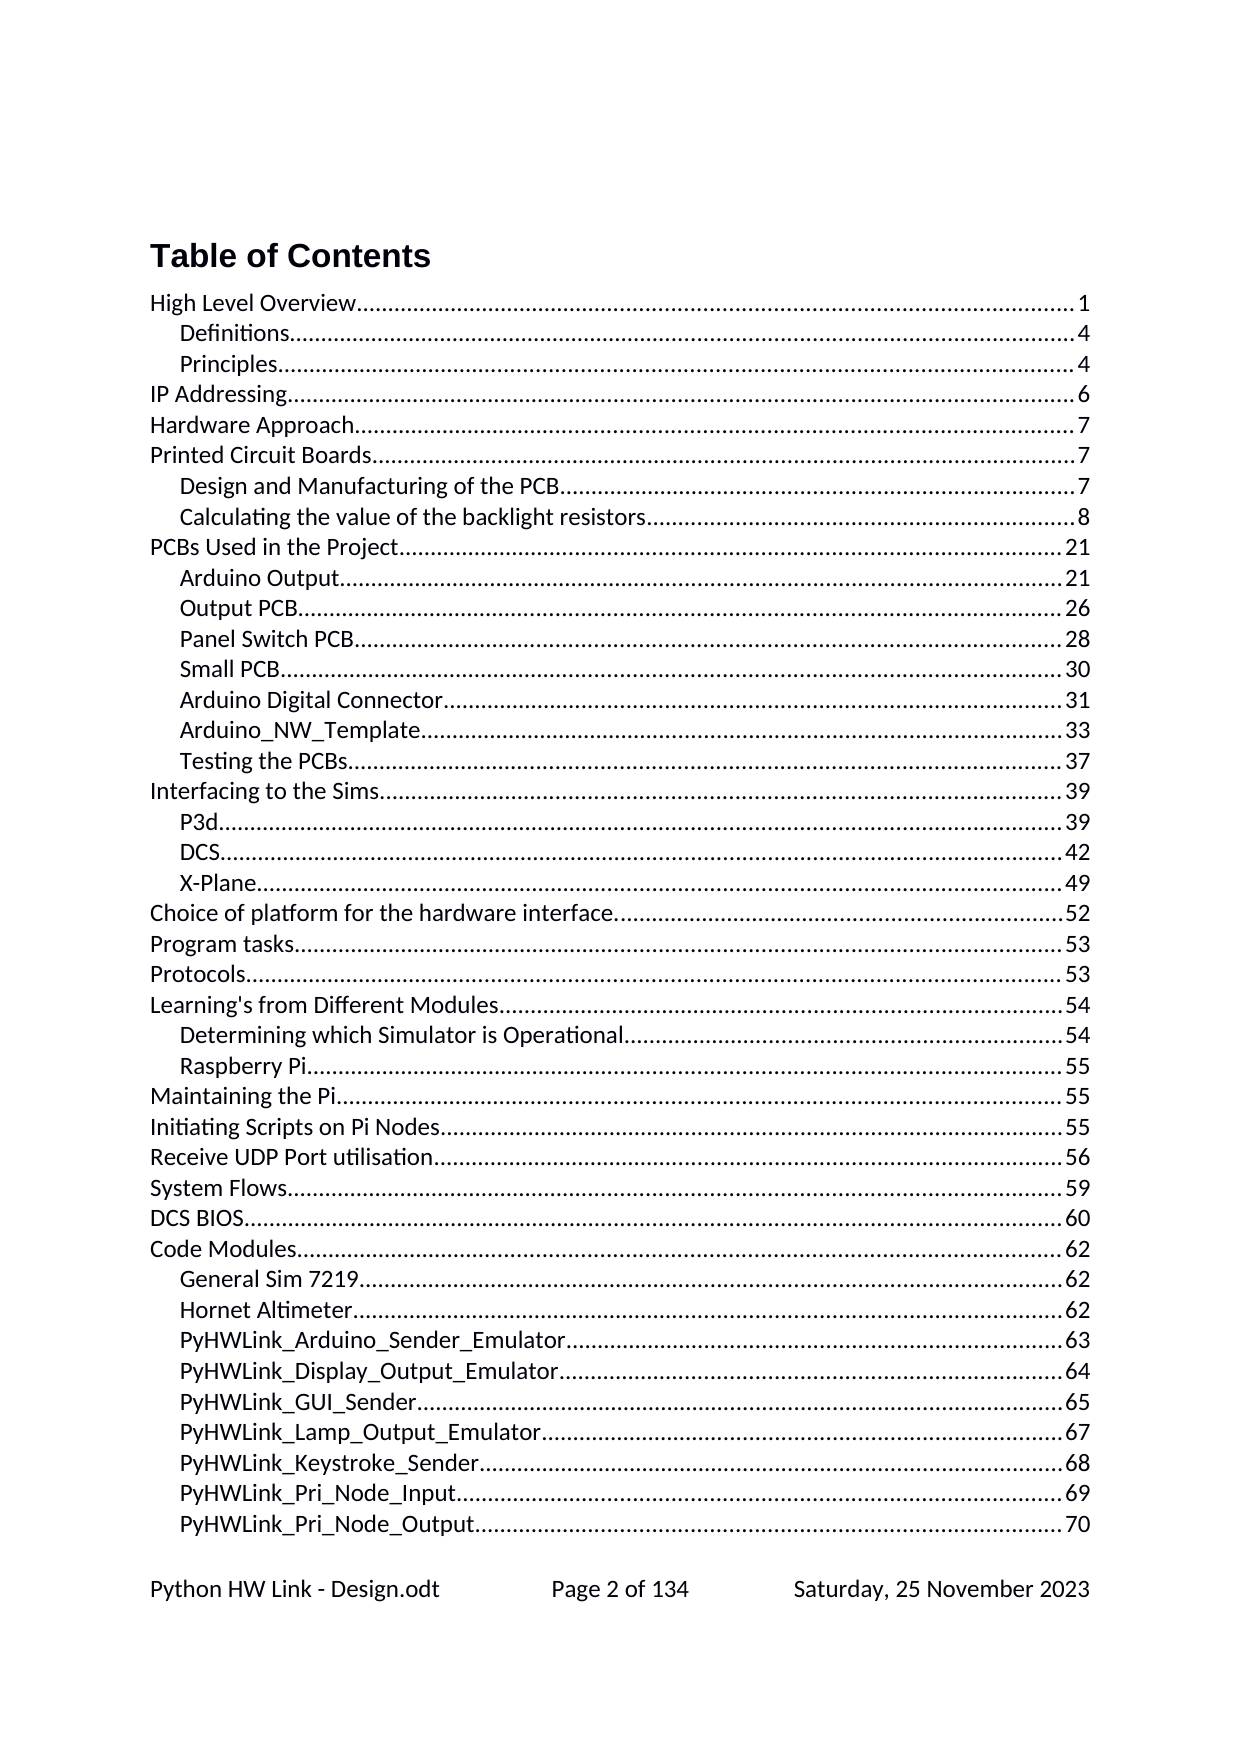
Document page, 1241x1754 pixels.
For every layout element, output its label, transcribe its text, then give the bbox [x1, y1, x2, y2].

text PyHWLink_Keystroke_Sender 68 [179, 1447, 1090, 1477]
text IP Addressing 6 [150, 378, 1090, 409]
text High Level Overview 1 [150, 287, 1090, 317]
text Receive UDP Port utilisation 56 [150, 1142, 1090, 1172]
text Panel Switch PCB 28 [179, 623, 1090, 653]
text Hornet Altimeter 62 [179, 1294, 1090, 1325]
text Output PCB 26 [179, 592, 1090, 623]
text P3d 39 [179, 806, 1090, 836]
text Protocols 53 [150, 958, 1090, 989]
text Raspberry Pi 55 [179, 1050, 1090, 1081]
text DCS 42 [179, 836, 1090, 867]
text Program tasks 53 [150, 928, 1090, 958]
text Maintaining the Pi 55 [150, 1081, 1090, 1111]
text Arduino Digital Connector 31 [179, 684, 1090, 714]
text PyHWLink_Arduino_Sender_Emulator 63 [179, 1325, 1090, 1355]
text PyHWLink_Display_Output_Emulator 64 [179, 1355, 1090, 1386]
text Learning's from Different Modules 54 [150, 989, 1090, 1019]
text Initiating Scripts on Pi Nodes 55 [150, 1111, 1090, 1142]
text Principles 4 [179, 348, 1090, 378]
text Choice of platform for the hardware interface. 52 [150, 897, 1090, 928]
text Interfacing to the Sims. 39 [150, 775, 1090, 806]
text PyHWLink_Pri_Node_Output 70 [179, 1508, 1090, 1538]
text PyHWLink_Pri_Node_Input 69 [179, 1477, 1090, 1508]
text Design and Manufacturing of the PCB 7 [179, 470, 1090, 501]
text X-Plane 49 [179, 867, 1090, 897]
text PyHWLink_Lamp_Output_Emulator 67 [179, 1416, 1090, 1447]
text Arduino_NW_Template 33 [179, 714, 1090, 745]
text PCBs Used in the Project 21 [150, 531, 1090, 562]
text Arduino Output 21 [179, 562, 1090, 592]
text System Flows 59 [150, 1172, 1090, 1203]
text Calculating the value of the backlight resistors 8 [179, 501, 1090, 531]
text Hardware Approach 7 [150, 409, 1090, 439]
text Testing the PCBs 37 [179, 745, 1090, 775]
text Definitions 4 [179, 317, 1090, 348]
text General Sim 7219 62 [179, 1264, 1090, 1294]
text Small PCB 30 [179, 653, 1090, 684]
text DCS BIOS 60 [150, 1203, 1090, 1233]
text Code Modules 62 [150, 1233, 1090, 1264]
text PyHWLink_GUI_Sender 65 [179, 1386, 1090, 1416]
subtitle Table of Contents [150, 236, 1090, 274]
text Printed Circuit Boards 7 [150, 439, 1090, 470]
text Determining which Simulator is Operational 54 [179, 1019, 1090, 1050]
